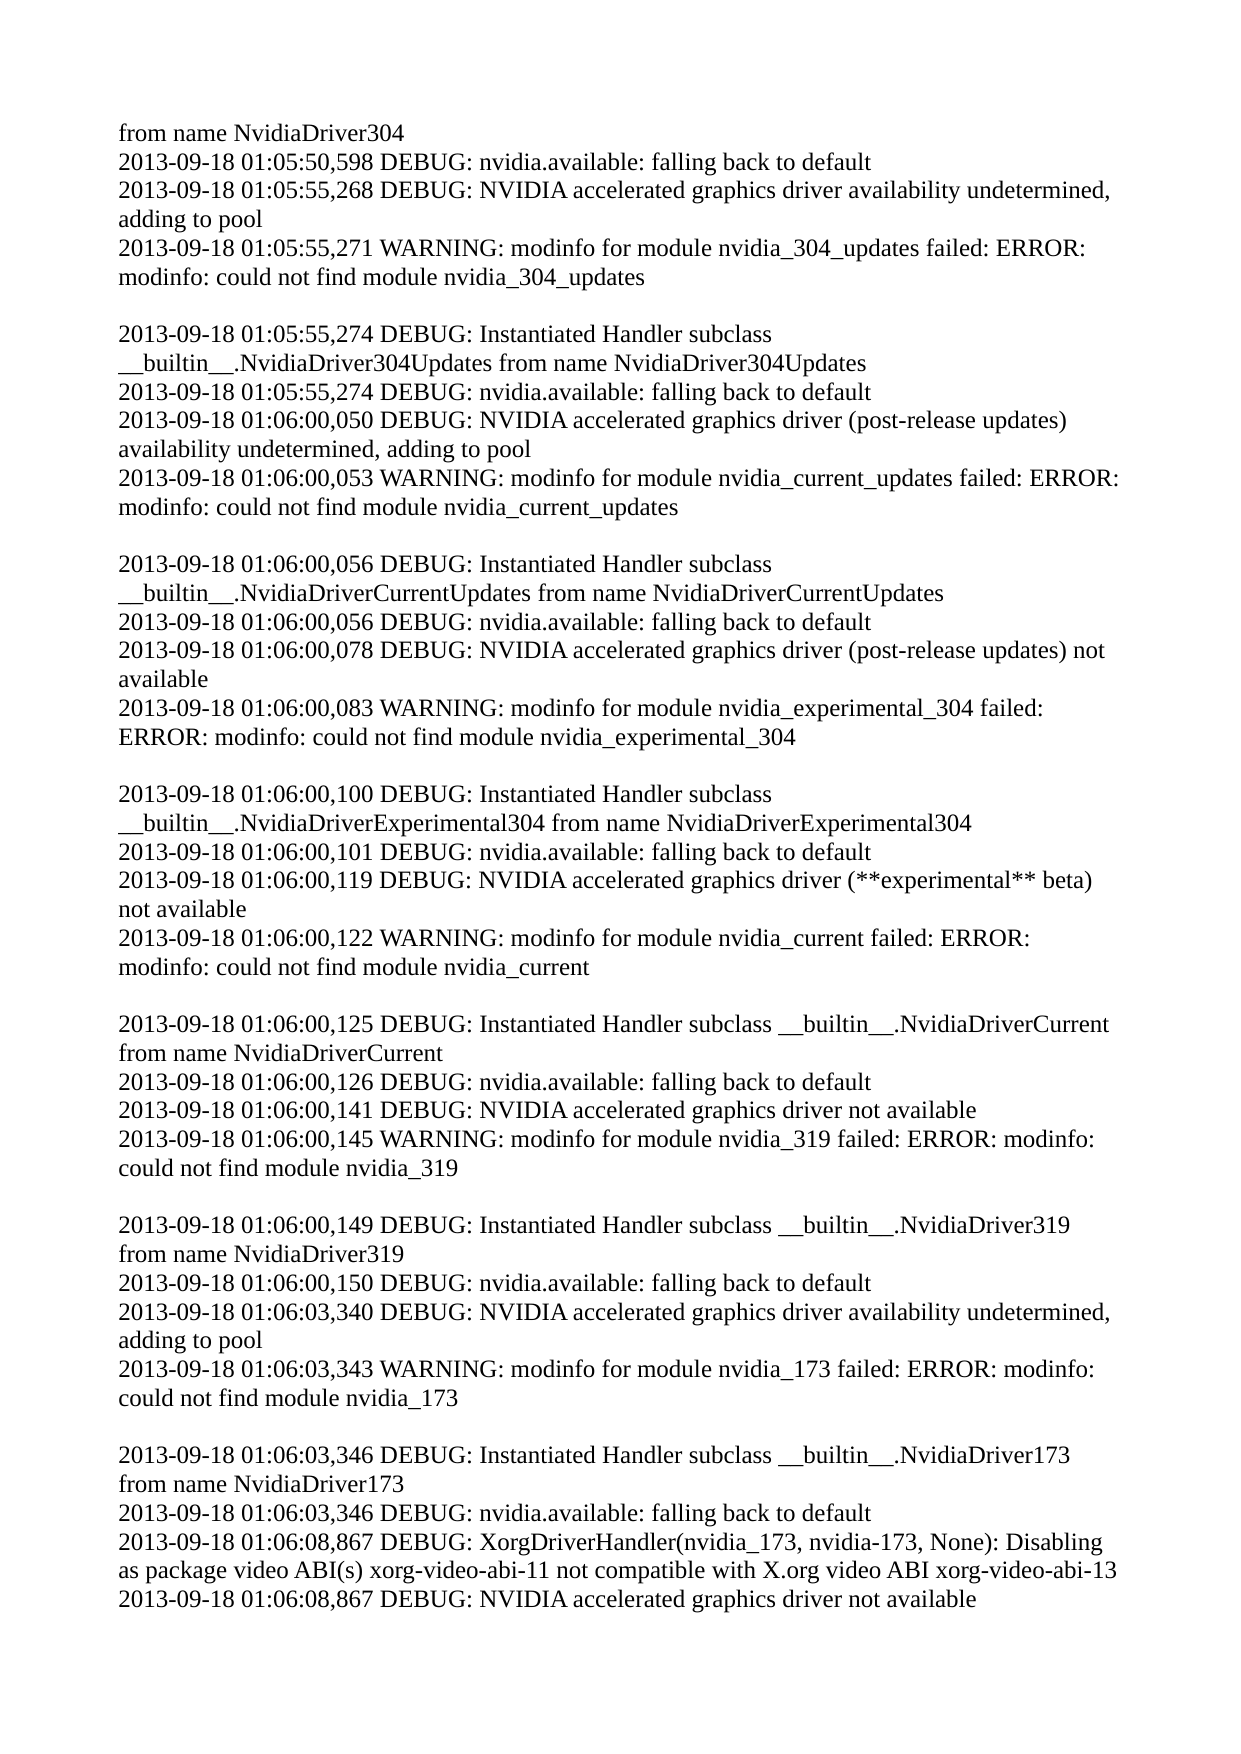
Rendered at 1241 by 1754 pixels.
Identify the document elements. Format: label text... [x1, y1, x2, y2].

text 2013-09-18 01:06:00,101 DEBUG: nvidia.available: falling back to default [118, 837, 1122, 866]
text 2013-09-18 01:06:03,346 DEBUG: Instantiated Handler subclass __builtin__.NvidiaDriver173 from name NvidiaDriver173 [118, 1441, 1122, 1498]
text 2013-09-18 01:05:55,271 WARNING: modinfo for module nvidia_304_updates failed: ERROR: modinfo: could not find module nvidia_304_updates [118, 233, 1122, 291]
text 2013-09-18 01:06:08,867 DEBUG: NVIDIA accelerated graphics driver not available [118, 1584, 1122, 1613]
text 2013-09-18 01:06:00,122 WARNING: modinfo for module nvidia_current failed: ERROR: modinfo: could not find module nvidia_current [118, 923, 1122, 981]
text 2013-09-18 01:06:00,056 DEBUG: Instantiated Handler subclass __builtin__.NvidiaDriverCurrentUpdates from name NvidiaDriverCurrentUpdates [118, 549, 1122, 607]
text 2013-09-18 01:06:00,053 WARNING: modinfo for module nvidia_current_updates failed: ERROR: modinfo: could not find module nvidia_current_updates [118, 463, 1122, 521]
text 2013-09-18 01:06:00,125 DEBUG: Instantiated Handler subclass __builtin__.NvidiaDriverCurrent from name NvidiaDriverCurrent [118, 1009, 1122, 1067]
text 2013-09-18 01:06:03,346 DEBUG: nvidia.available: falling back to default [118, 1498, 1122, 1527]
text 2013-09-18 01:06:03,340 DEBUG: NVIDIA accelerated graphics driver availability undetermined, adding to pool [118, 1297, 1122, 1354]
text 2013-09-18 01:06:00,050 DEBUG: NVIDIA accelerated graphics driver (post-release updates) availability undetermined, adding to pool [118, 406, 1122, 463]
text 2013-09-18 01:06:00,126 DEBUG: nvidia.available: falling back to default [118, 1067, 1122, 1096]
text 2013-09-18 01:05:50,598 DEBUG: nvidia.available: falling back to default [118, 147, 1122, 176]
text 2013-09-18 01:06:00,083 WARNING: modinfo for module nvidia_experimental_304 failed: ERROR: modinfo: could not find module nvidia_experimental_304 [118, 693, 1122, 751]
text 2013-09-18 01:05:55,274 DEBUG: Instantiated Handler subclass __builtin__.NvidiaDriver304Updates from name NvidiaDriver304Updates [118, 319, 1122, 377]
text 2013-09-18 01:06:00,056 DEBUG: nvidia.available: falling back to default [118, 607, 1122, 636]
text 2013-09-18 01:06:00,145 WARNING: modinfo for module nvidia_319 failed: ERROR: modinfo: could not find module nvidia_319 [118, 1124, 1122, 1182]
text 2013-09-18 01:06:00,150 DEBUG: nvidia.available: falling back to default [118, 1268, 1122, 1297]
text 2013-09-18 01:06:00,078 DEBUG: NVIDIA accelerated graphics driver (post-release updates) not available [118, 636, 1122, 693]
text 2013-09-18 01:05:55,274 DEBUG: nvidia.available: falling back to default [118, 377, 1122, 406]
text 2013-09-18 01:06:03,343 WARNING: modinfo for module nvidia_173 failed: ERROR: modinfo: could not find module nvidia_173 [118, 1354, 1122, 1412]
text 2013-09-18 01:05:55,268 DEBUG: NVIDIA accelerated graphics driver availability undetermined, adding to pool [118, 176, 1122, 233]
text 2013-09-18 01:06:00,119 DEBUG: NVIDIA accelerated graphics driver (**experimental** beta) not available [118, 866, 1122, 923]
text 2013-09-18 01:06:00,141 DEBUG: NVIDIA accelerated graphics driver not available [118, 1096, 1122, 1124]
text 2013-09-18 01:06:08,867 DEBUG: XorgDriverHandler(nvidia_173, nvidia-173, None): Disabling as package video ABI(s) xorg-video-abi-11 not compatible with X.org video ABI xorg-video-abi-13 [118, 1527, 1122, 1584]
text 2013-09-18 01:06:00,149 DEBUG: Instantiated Handler subclass __builtin__.NvidiaDriver319 from name NvidiaDriver319 [118, 1211, 1122, 1268]
text 2013-09-18 01:06:00,100 DEBUG: Instantiated Handler subclass __builtin__.NvidiaDriverExperimental304 from name NvidiaDriverExperimental304 [118, 779, 1122, 837]
text from name NvidiaDriver304 [118, 118, 1122, 147]
